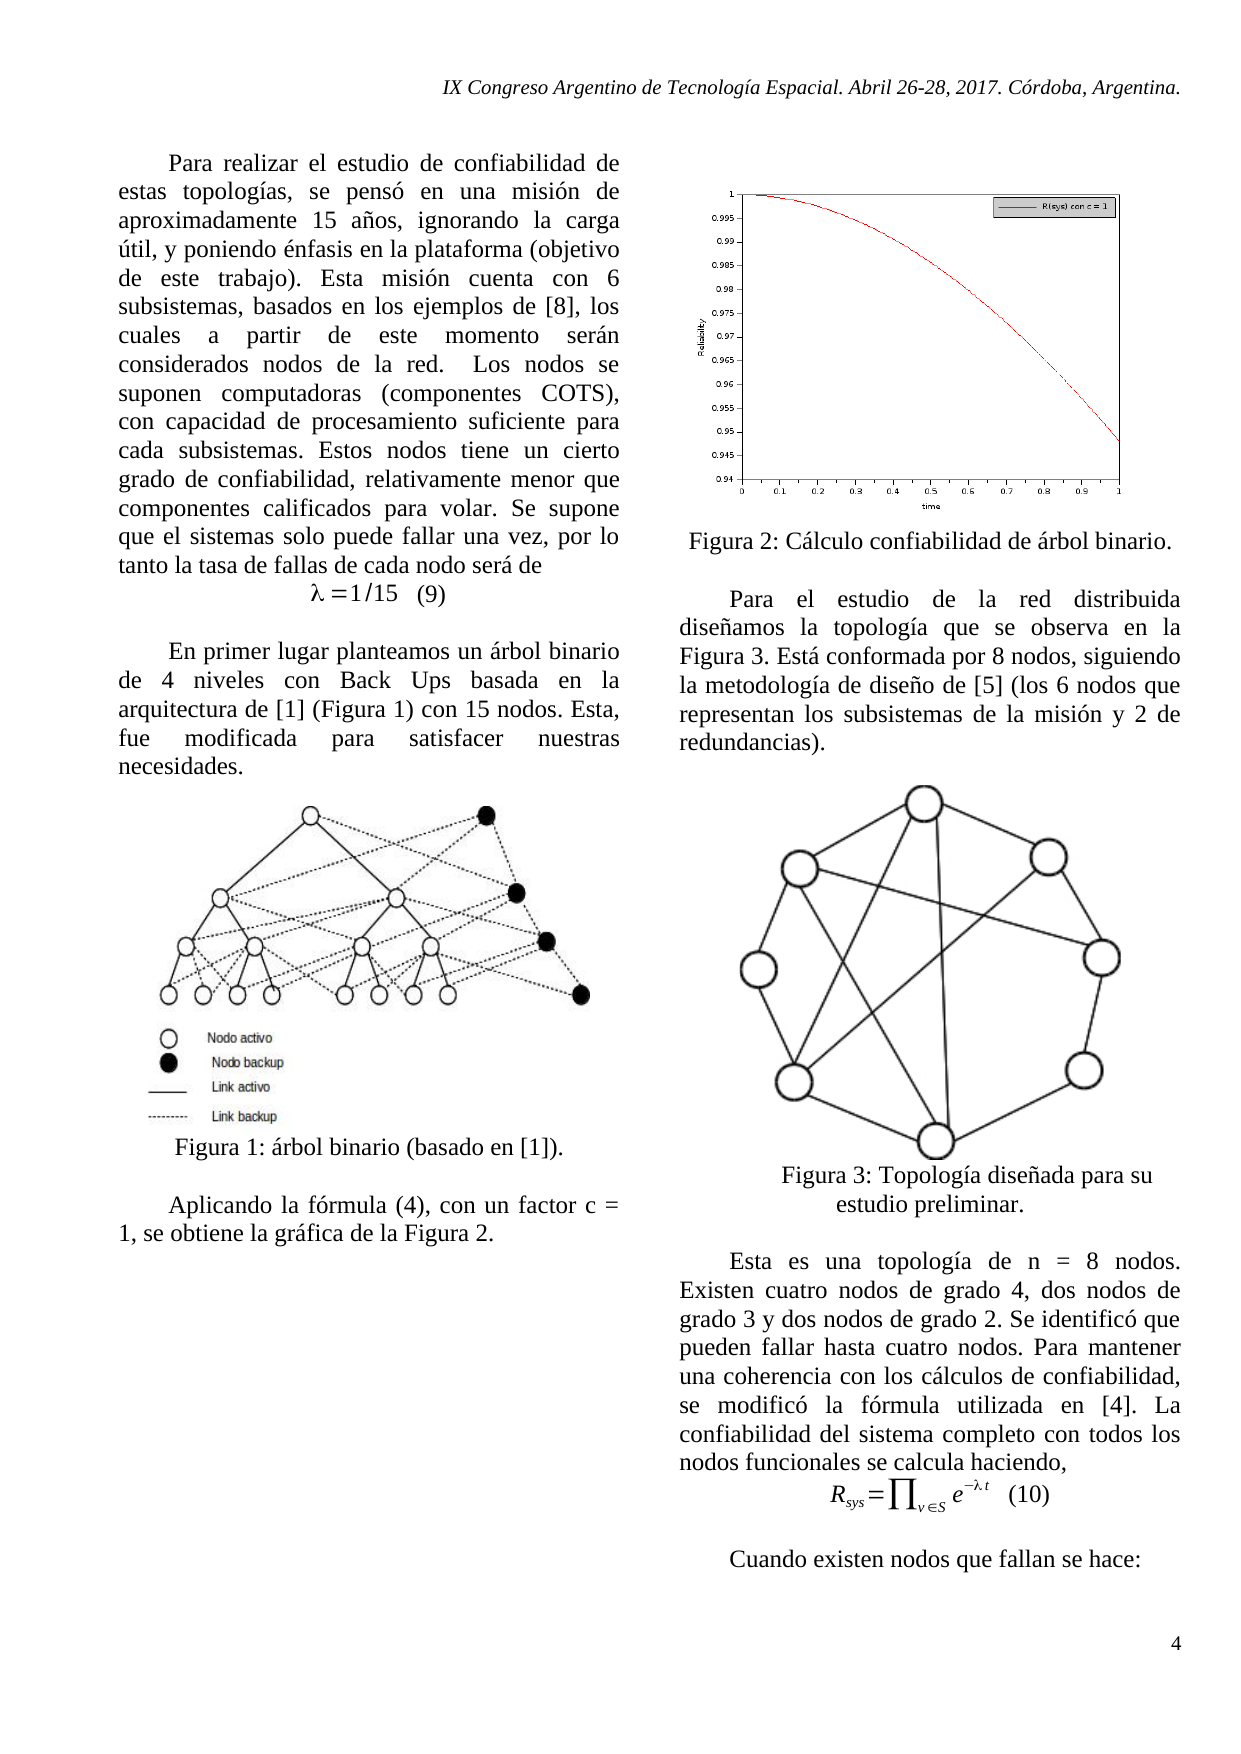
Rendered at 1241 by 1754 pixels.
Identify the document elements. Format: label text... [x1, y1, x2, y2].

text Aplicando la fórmula (4), con un factor c = 1, se obtiene la gráfica de la Figura 2. [118, 1190, 620, 1247]
text Para realizar el estudio de confiabilidad de estas topologías, se pensó en una misión de aproximadamente 15 años, ignorando la carga útil, y poniendo énfasis en la plataforma (objetivo de este trabajo). Esta misión cuenta con 6 subsistemas, basados en los ejemplos de [8], los cuales a partir de este momento serán considerados nodos de la red. Los nodos se suponen computadoras (componentes COTS), con capacidad de procesamiento suficiente para cada subsistemas. Estos nodos tiene un cierto grado de confiabilidad, relativamente menor que componentes calificados para volar. Se supone que el sistemas solo puede fallar una vez, por lo tanto la tasa de fallas de cada nodo será de [118, 148, 620, 579]
picture [679, 147, 1182, 527]
text En primer lugar planteamos un árbol binario de 4 niveles con Back Ups basada en la arquitectura de [1] (Figura 1) con 15 nodos. Esta, fue modificada para satisfacer nuestras necesidades. [118, 636, 620, 780]
text Figura 1: árbol binario (basado en [1]). [118, 780, 620, 1161]
text Esta es una topología de n = 8 nodos. Existen cuatro nodos de grado 4, dos nodos de grado 3 y dos nodos de grado 2. Se identificó que pueden fallar hasta cuatro nodos. Para mantener una coherencia con los cálculos de confiabilidad, se modificó la fórmula utilizada en [4]. La confiabilidad del sistema completo con todos los nodos funcionales se calcula haciendo, [679, 1246, 1181, 1476]
text Figura 3: Topología diseñada para su estudio preliminar. [679, 1160, 1181, 1217]
text Figura 2: Cálculo confiabilidad de árbol binario. [679, 527, 1181, 555]
text (10) [679, 1476, 1181, 1516]
picture [739, 785, 1121, 1160]
text (9) [118, 579, 620, 608]
text Para el estudio de la red distribuida diseñamos la topología que se observa en la Figura 3. Está conformada por 8 nodos, siguiendo la metodología de diseño de [5] (los 6 nodos que representan los subsistemas de la misión y 2 de redundancias). [679, 584, 1181, 756]
picture [148, 806, 590, 1133]
text Cuando existen nodos que fallan se hace: [679, 1544, 1181, 1573]
